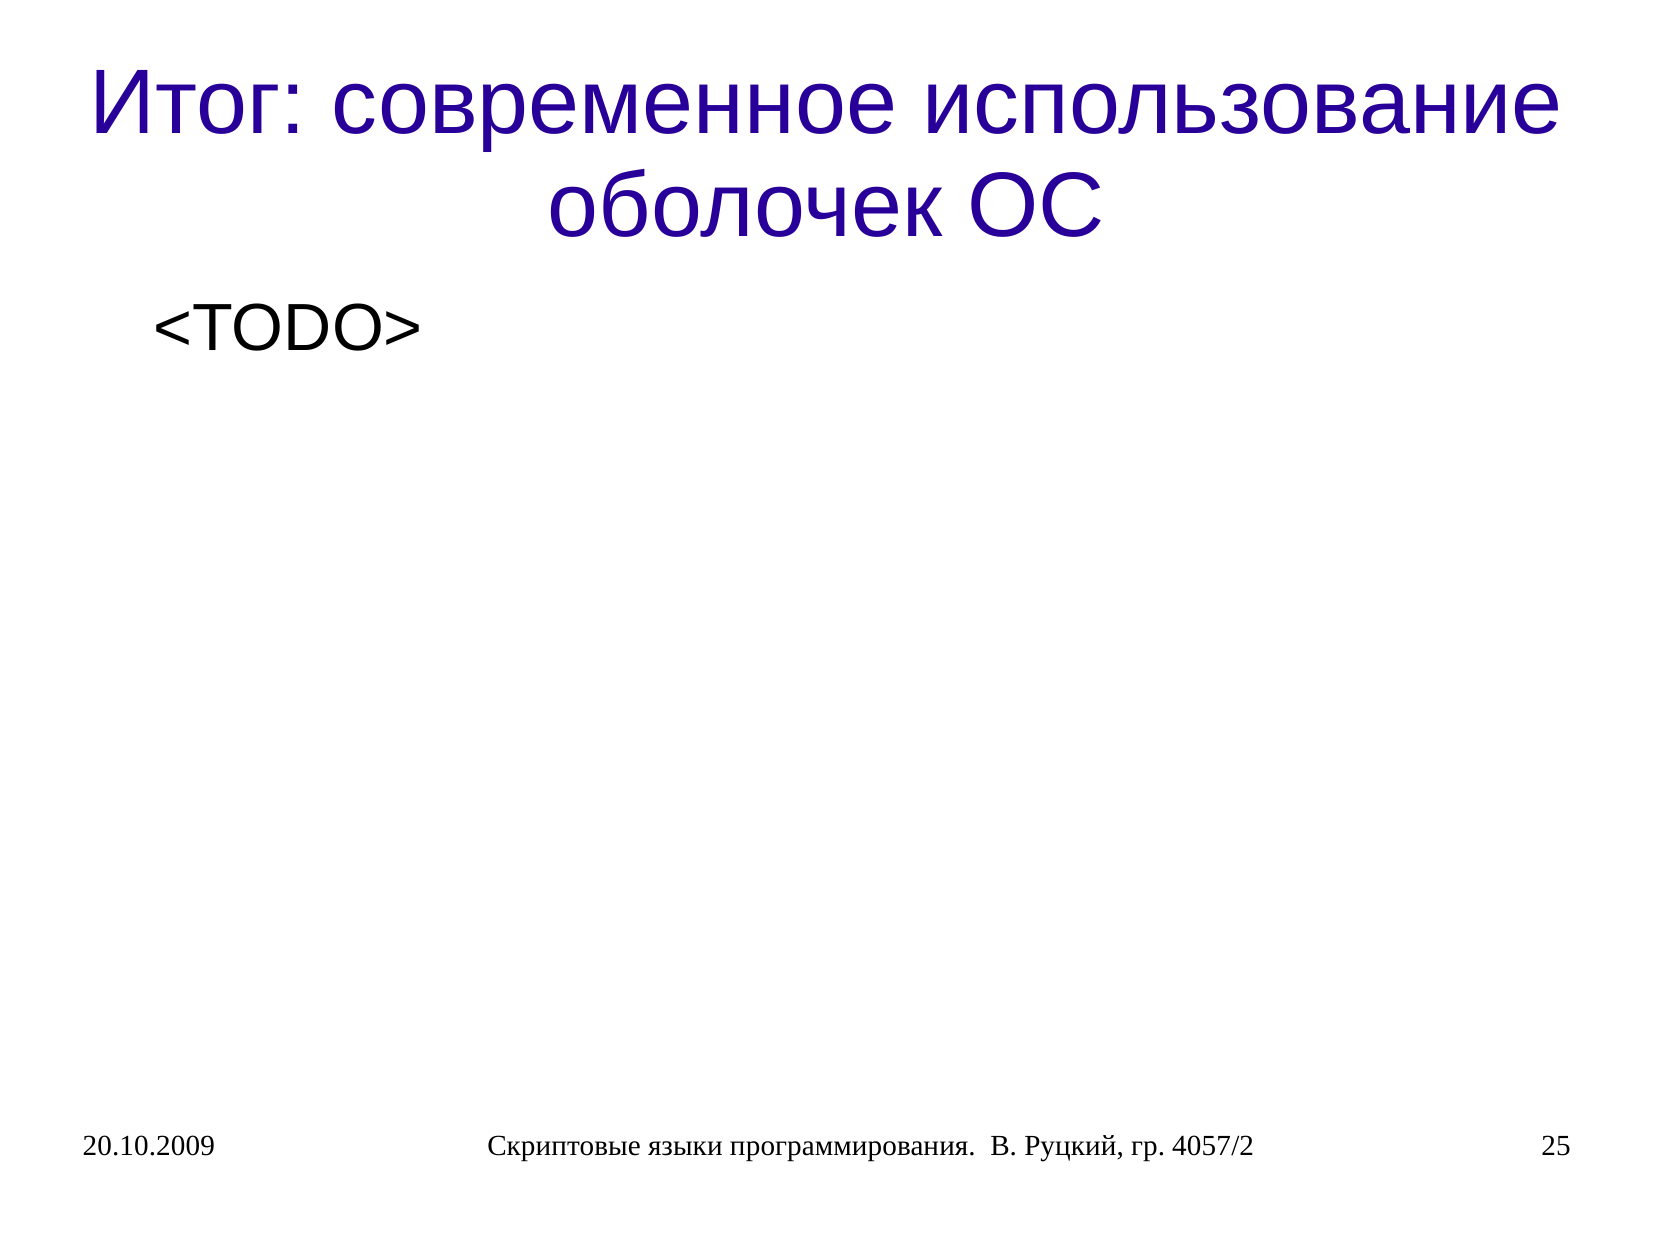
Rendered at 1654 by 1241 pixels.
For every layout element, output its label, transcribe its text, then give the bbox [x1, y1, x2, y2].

title Итог: современное использование оболочек ОС [82, 50, 1571, 256]
list [82, 290, 1571, 1109]
